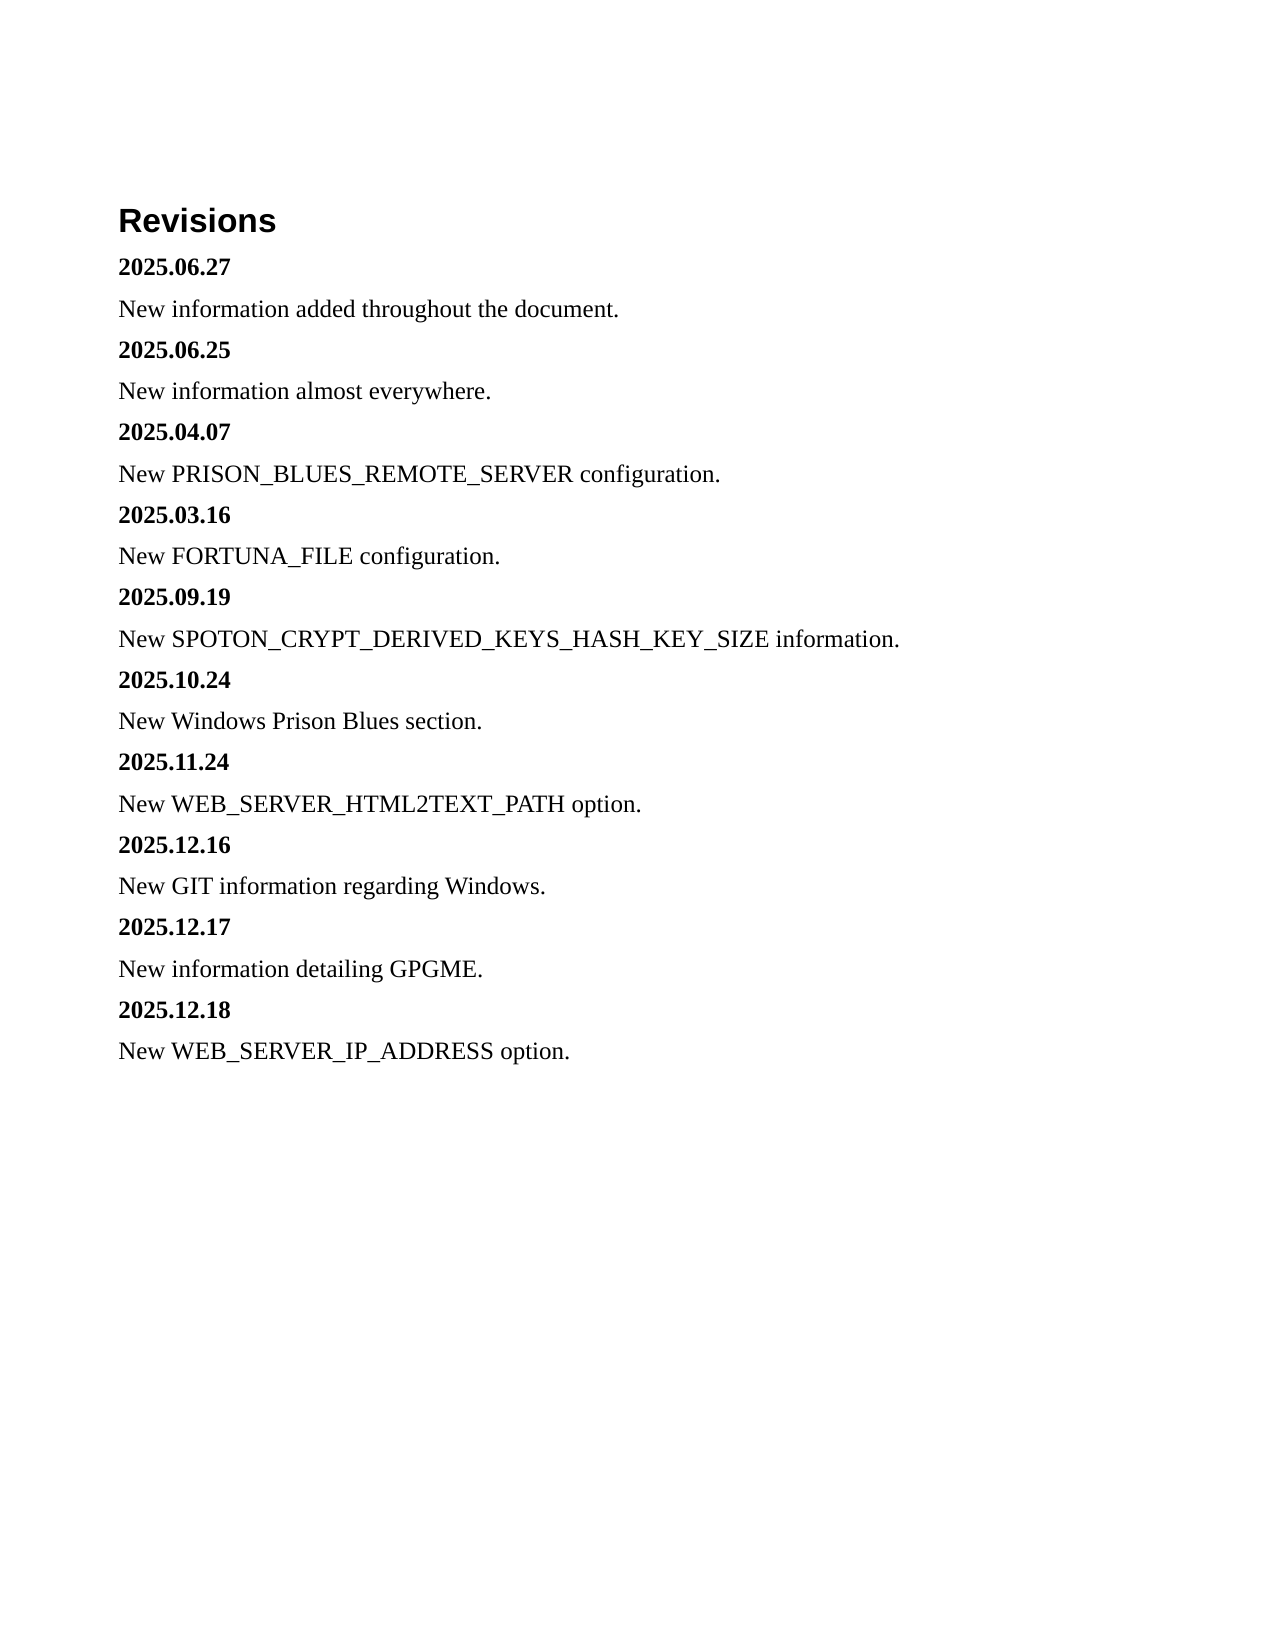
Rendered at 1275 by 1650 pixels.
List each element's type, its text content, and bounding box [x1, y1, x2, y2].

text New WEB_SERVER_HTML2TEXT_PATH option. [118, 789, 1157, 817]
subtitle Revisions [118, 201, 1157, 240]
text New SPOTON_CRYPT_DERIVED_KEYS_HASH_KEY_SIZE information. [118, 624, 1157, 652]
text 2025.12.16 [118, 830, 1157, 859]
text 2025.03.16 [118, 500, 1157, 529]
text New WEB_SERVER_IP_ADDRESS option. [118, 1036, 1157, 1065]
text 2025.06.27 [118, 252, 1157, 281]
text 2025.12.18 [118, 995, 1157, 1024]
text New information almost everywhere. [118, 376, 1157, 405]
text New information detailing GPGME. [118, 954, 1157, 982]
text New information added throughout the document. [118, 294, 1157, 322]
text 2025.12.17 [118, 912, 1157, 941]
text New PRISON_BLUES_REMOTE_SERVER configuration. [118, 459, 1157, 487]
text New Windows Prison Blues section. [118, 706, 1157, 735]
text 2025.09.19 [118, 582, 1157, 611]
text 2025.06.25 [118, 335, 1157, 364]
text New FORTUNA_FILE configuration. [118, 541, 1157, 570]
text 2025.10.24 [118, 665, 1157, 694]
text New GIT information regarding Windows. [118, 871, 1157, 900]
text 2025.11.24 [118, 747, 1157, 776]
text 2025.04.07 [118, 417, 1157, 446]
